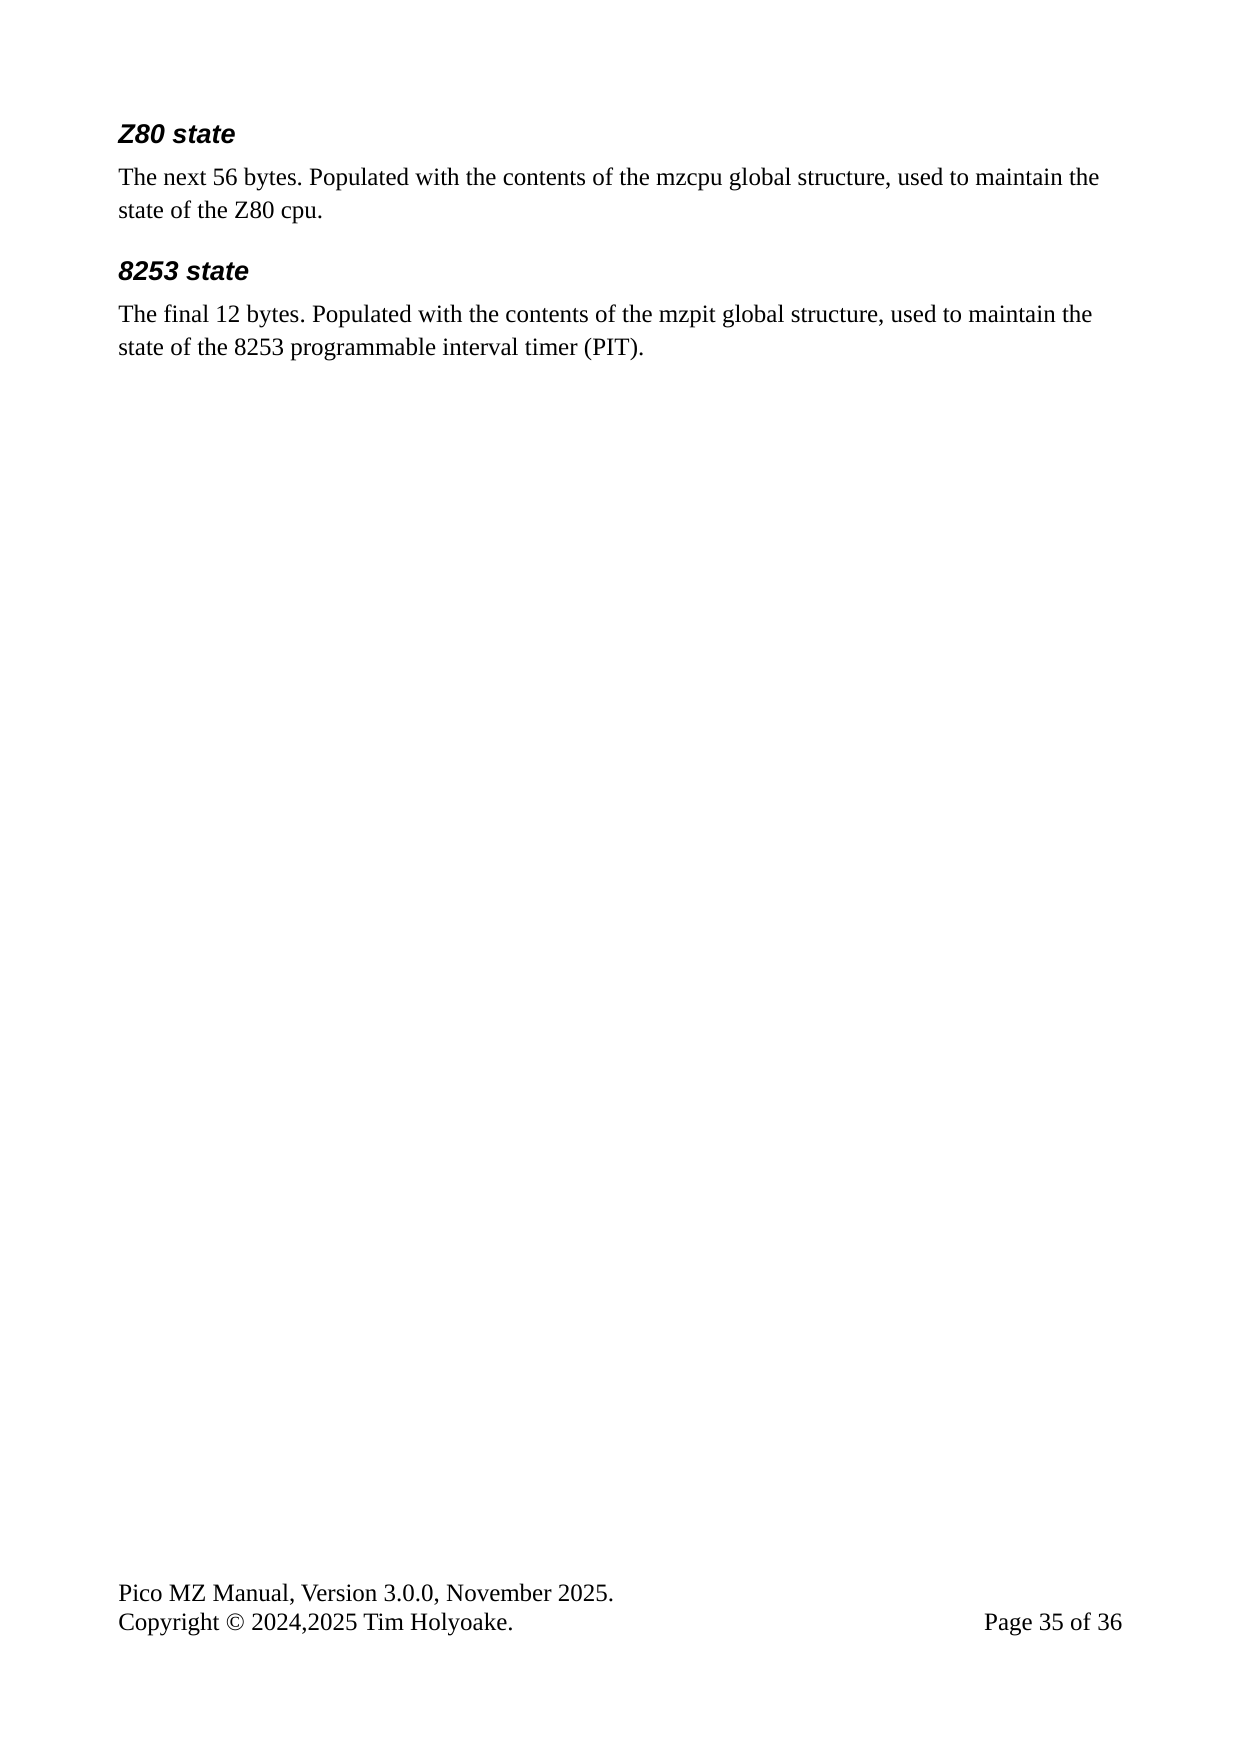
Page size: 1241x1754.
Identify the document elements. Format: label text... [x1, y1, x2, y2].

text The next 56 bytes. Populated with the contents of the mzcpu global structure, used to maintain the state of the Z80 cpu. [118, 162, 1122, 224]
subtitle Z80 state [118, 118, 1122, 149]
text The final 12 bytes. Populated with the contents of the mzpit global structure, used to maintain the state of the 8253 programmable interval timer (PIT). [118, 299, 1122, 361]
subtitle 8253 state [118, 255, 1122, 286]
